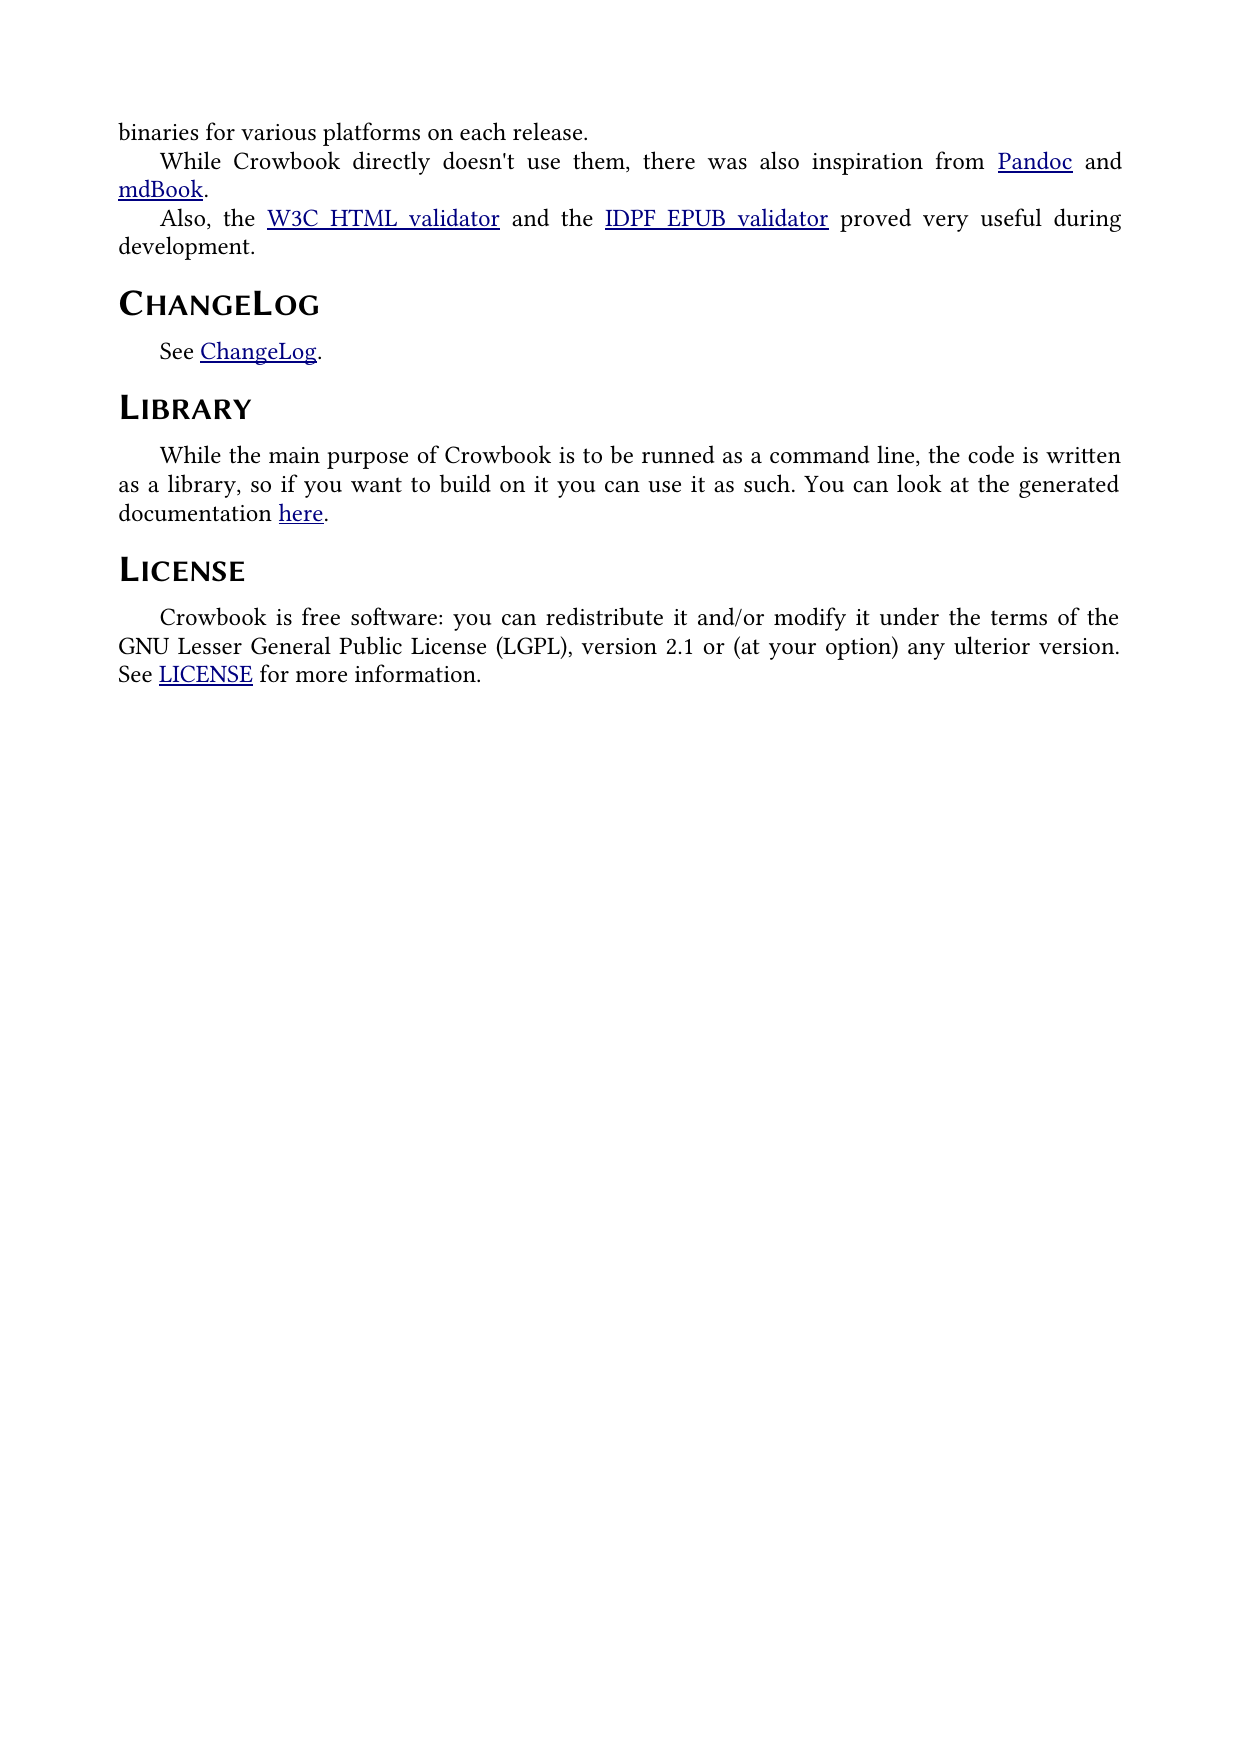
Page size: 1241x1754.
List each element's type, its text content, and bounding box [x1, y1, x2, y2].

subtitle Library [118, 386, 1122, 429]
text Also, the W3C HTML validator and the IDPF EPUB validator proved very useful during development. [118, 204, 1122, 261]
subtitle ChangeLog [118, 282, 1122, 324]
subtitle License [118, 548, 1122, 591]
text While the main purpose of Crowbook is to be runned as a command line, the code is written as a library, so if you want to build on it you can use it as such. You can look at the generated documentation here. [118, 441, 1122, 527]
text See ChangeLog. [118, 337, 1122, 365]
text Crowbook is free software: you can redistribute it and/or modify it under the terms of the GNU Lesser General Public License (LGPL), version 2.1 or (at your option) any ulterior version. See LICENSE for more information. [118, 603, 1122, 689]
text While Crowbook directly doesn't use them, there was also inspiration from Pandoc and mdBook. [118, 147, 1122, 204]
text binaries for various platforms on each release. [118, 118, 1122, 147]
